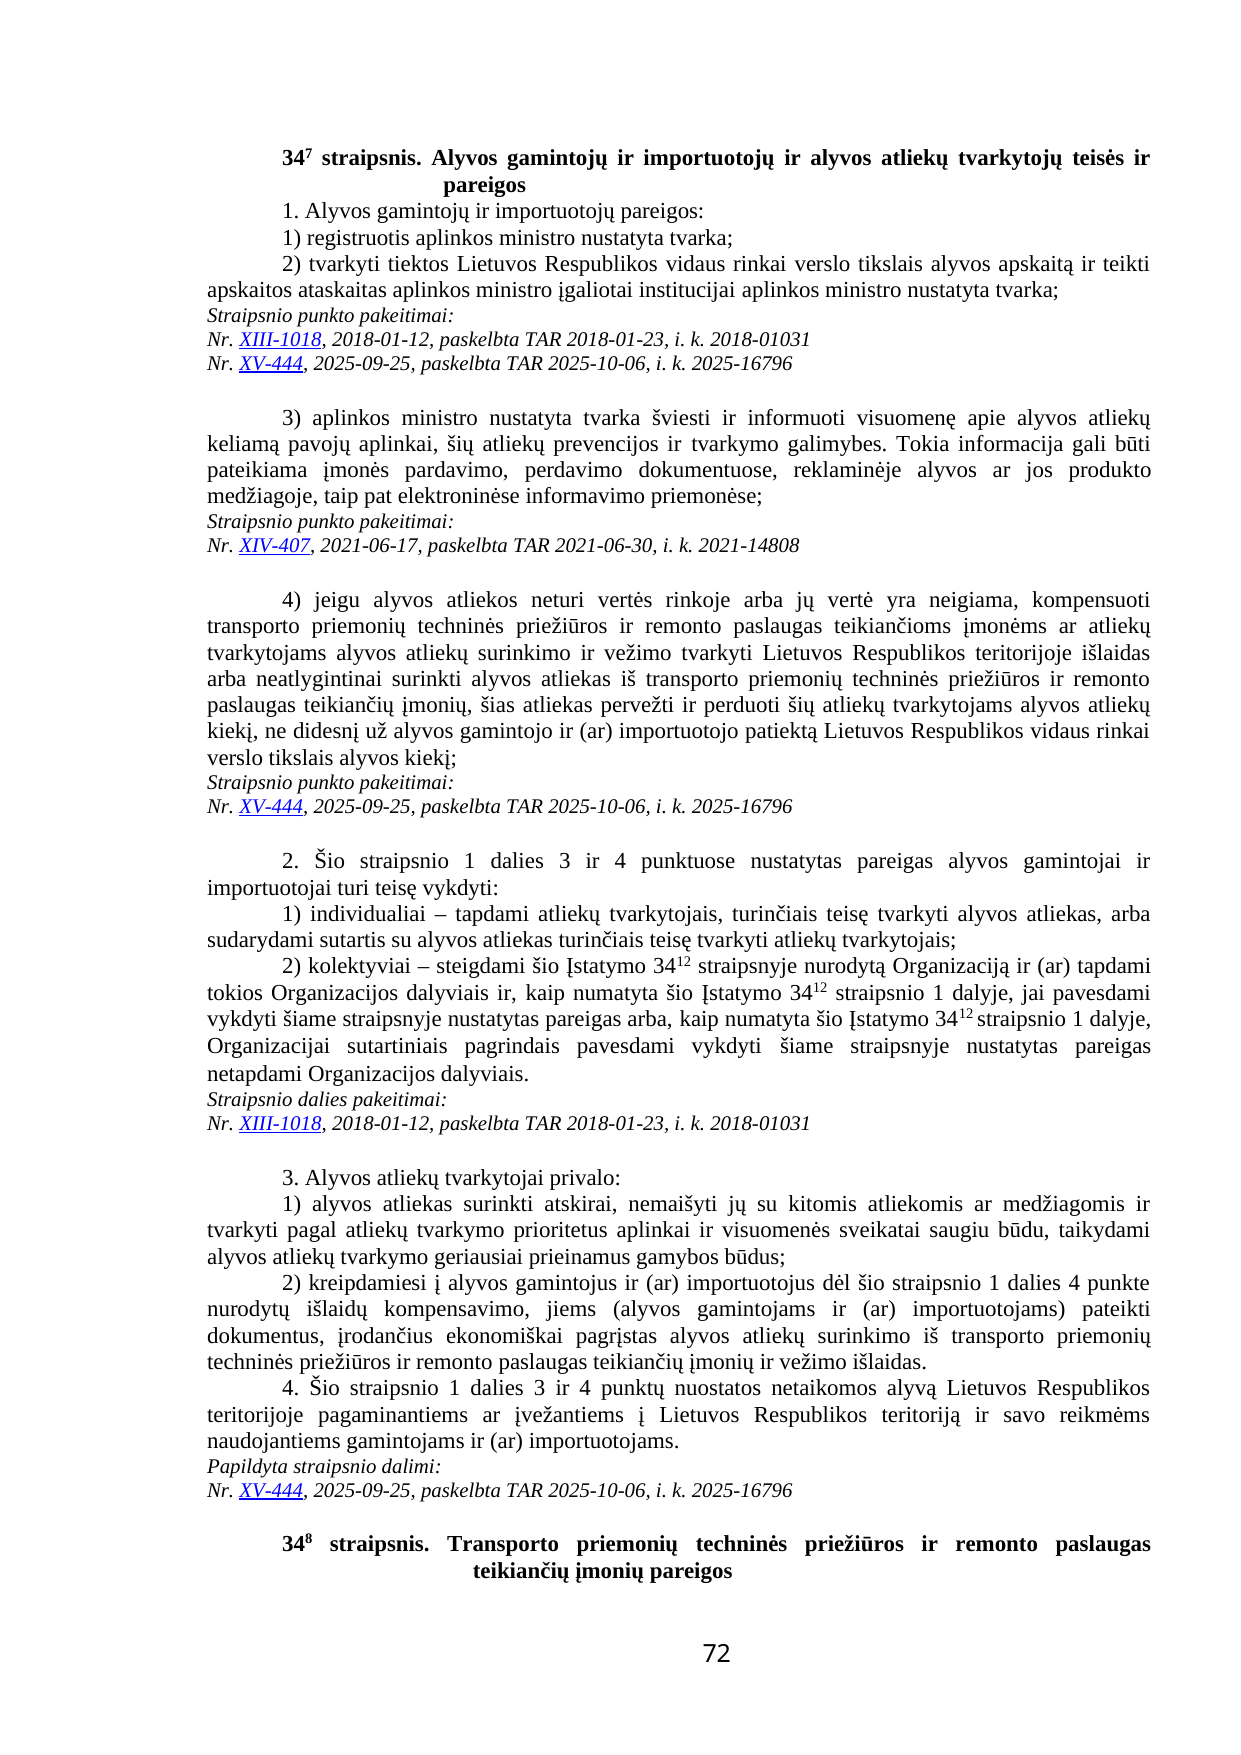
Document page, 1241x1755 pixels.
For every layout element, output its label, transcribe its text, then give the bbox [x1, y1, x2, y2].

text Nr. XIII-1018, 2018-01-12, paskelbta TAR 2018-01-23, i. k. 2018-01031 [207, 327, 1152, 351]
text Straipsnio punkto pakeitimai: [207, 303, 1152, 327]
text 1) alyvos atliekas surinkti atskirai, nemaišyti jų su kitomis atliekomis ar medžiagomis ir tvarkyti pagal atliekų tvarkymo prioritetus aplinkai ir visuomenės sveikatai saugiu būdu, taikydami alyvos atliekų tvarkymo geriausiai prieinamus gamybos būdus; [207, 1190, 1152, 1269]
text Nr. XV-444, 2025-09-25, paskelbta TAR 2025-10-06, i. k. 2025-16796 [207, 794, 1152, 818]
text 2) kolektyviai – steigdami šio Įstatymo 3412 straipsnyje nurodytą Organizaciją ir (ar) tapdami tokios Organizacijos dalyviais ir, kaip numatyta šio Įstatymo 3412 straipsnio 1 dalyje, jai pavesdami vykdyti šiame straipsnyje nustatytas pareigas arba, kaip numatyta šio Įstatymo 3412 straipsnio 1 dalyje, Organizacijai sutartiniais pagrindais pavesdami vykdyti šiame straipsnyje nustatytas pareigas netapdami Organizacijos dalyviais. [207, 953, 1152, 1087]
text 4. Šio straipsnio 1 dalies 3 ir 4 punktų nuostatos netaikomos alyvą Lietuvos Respublikos teritorijoje pagaminantiems ar įvežantiems į Lietuvos Respublikos teritoriją ir savo reikmėms naudojantiems gamintojams ir (ar) importuotojams. [207, 1374, 1152, 1453]
text 348 straipsnis. Transporto priemonių techninės priežiūros ir remonto paslaugas teikiančių įmonių pareigos [282, 1530, 1152, 1583]
text Nr. XIV-407, 2021-06-17, paskelbta TAR 2021-06-30, i. k. 2021-14808 [207, 533, 1152, 557]
text 2) tvarkyti tiektos Lietuvos Respublikos vidaus rinkai verslo tikslais alyvos apskaitą ir teikti apskaitos ataskaitas aplinkos ministro įgaliotai institucijai aplinkos ministro nustatyta tvarka; [207, 250, 1152, 303]
text 2. Šio straipsnio 1 dalies 3 ir 4 punktuose nustatytas pareigas alyvos gamintojai ir importuotojai turi teisę vykdyti: [207, 847, 1152, 900]
text Straipsnio dalies pakeitimai: [207, 1087, 1152, 1111]
text 1. Alyvos gamintojų ir importuotojų pareigos: [207, 197, 1152, 223]
text Nr. XV-444, 2025-09-25, paskelbta TAR 2025-10-06, i. k. 2025-16796 [207, 1478, 1152, 1502]
text 347 straipsnis. Alyvos gamintojų ir importuotojų ir alyvos atliekų tvarkytojų teisės ir pareigos [282, 144, 1152, 197]
text Nr. XV-444, 2025-09-25, paskelbta TAR 2025-10-06, i. k. 2025-16796 [207, 351, 1152, 375]
text 3. Alyvos atliekų tvarkytojai privalo: [207, 1164, 1152, 1190]
text Nr. XIII-1018, 2018-01-12, paskelbta TAR 2018-01-23, i. k. 2018-01031 [207, 1111, 1152, 1135]
text 1) registruotis aplinkos ministro nustatyta tvarka; [207, 223, 1152, 250]
text Straipsnio punkto pakeitimai: [207, 770, 1152, 794]
text Straipsnio punkto pakeitimai: [207, 509, 1152, 533]
text 4) jeigu alyvos atliekos neturi vertės rinkoje arba jų vertė yra neigiama, kompensuoti transporto priemonių techninės priežiūros ir remonto paslaugas teikiančioms įmonėms ar atliekų tvarkytojams alyvos atliekų surinkimo ir vežimo tvarkyti Lietuvos Respublikos teritorijoje išlaidas arba neatlygintinai surinkti alyvos atliekas iš transporto priemonių techninės priežiūros ir remonto paslaugas teikiančių įmonių, šias atliekas pervežti ir perduoti šių atliekų tvarkytojams alyvos atliekų kiekį, ne didesnį už alyvos gamintojo ir (ar) importuotojo patiektą Lietuvos Respublikos vidaus rinkai verslo tikslais alyvos kiekį; [207, 586, 1152, 770]
text 3) aplinkos ministro nustatyta tvarka šviesti ir informuoti visuomenę apie alyvos atliekų keliamą pavojų aplinkai, šių atliekų prevencijos ir tvarkymo galimybes. Tokia informacija gali būti pateikiama įmonės pardavimo, perdavimo dokumentuose, reklaminėje alyvos ar jos produkto medžiagoje, taip pat elektroninėse informavimo priemonėse; [207, 403, 1152, 509]
text Papildyta straipsnio dalimi: [207, 1453, 1152, 1478]
text 2) kreipdamiesi į alyvos gamintojus ir (ar) importuotojus dėl šio straipsnio 1 dalies 4 punkte nurodytų išlaidų kompensavimo, jiems (alyvos gamintojams ir (ar) importuotojams) pateikti dokumentus, įrodančius ekonomiškai pagrįstas alyvos atliekų surinkimo iš transporto priemonių techninės priežiūros ir remonto paslaugas teikiančių įmonių ir vežimo išlaidas. [207, 1269, 1152, 1374]
text 1) individualiai – tapdami atliekų tvarkytojais, turinčiais teisę tvarkyti alyvos atliekas, arba sudarydami sutartis su alyvos atliekas turinčiais teisę tvarkyti atliekų tvarkytojais; [207, 900, 1152, 953]
